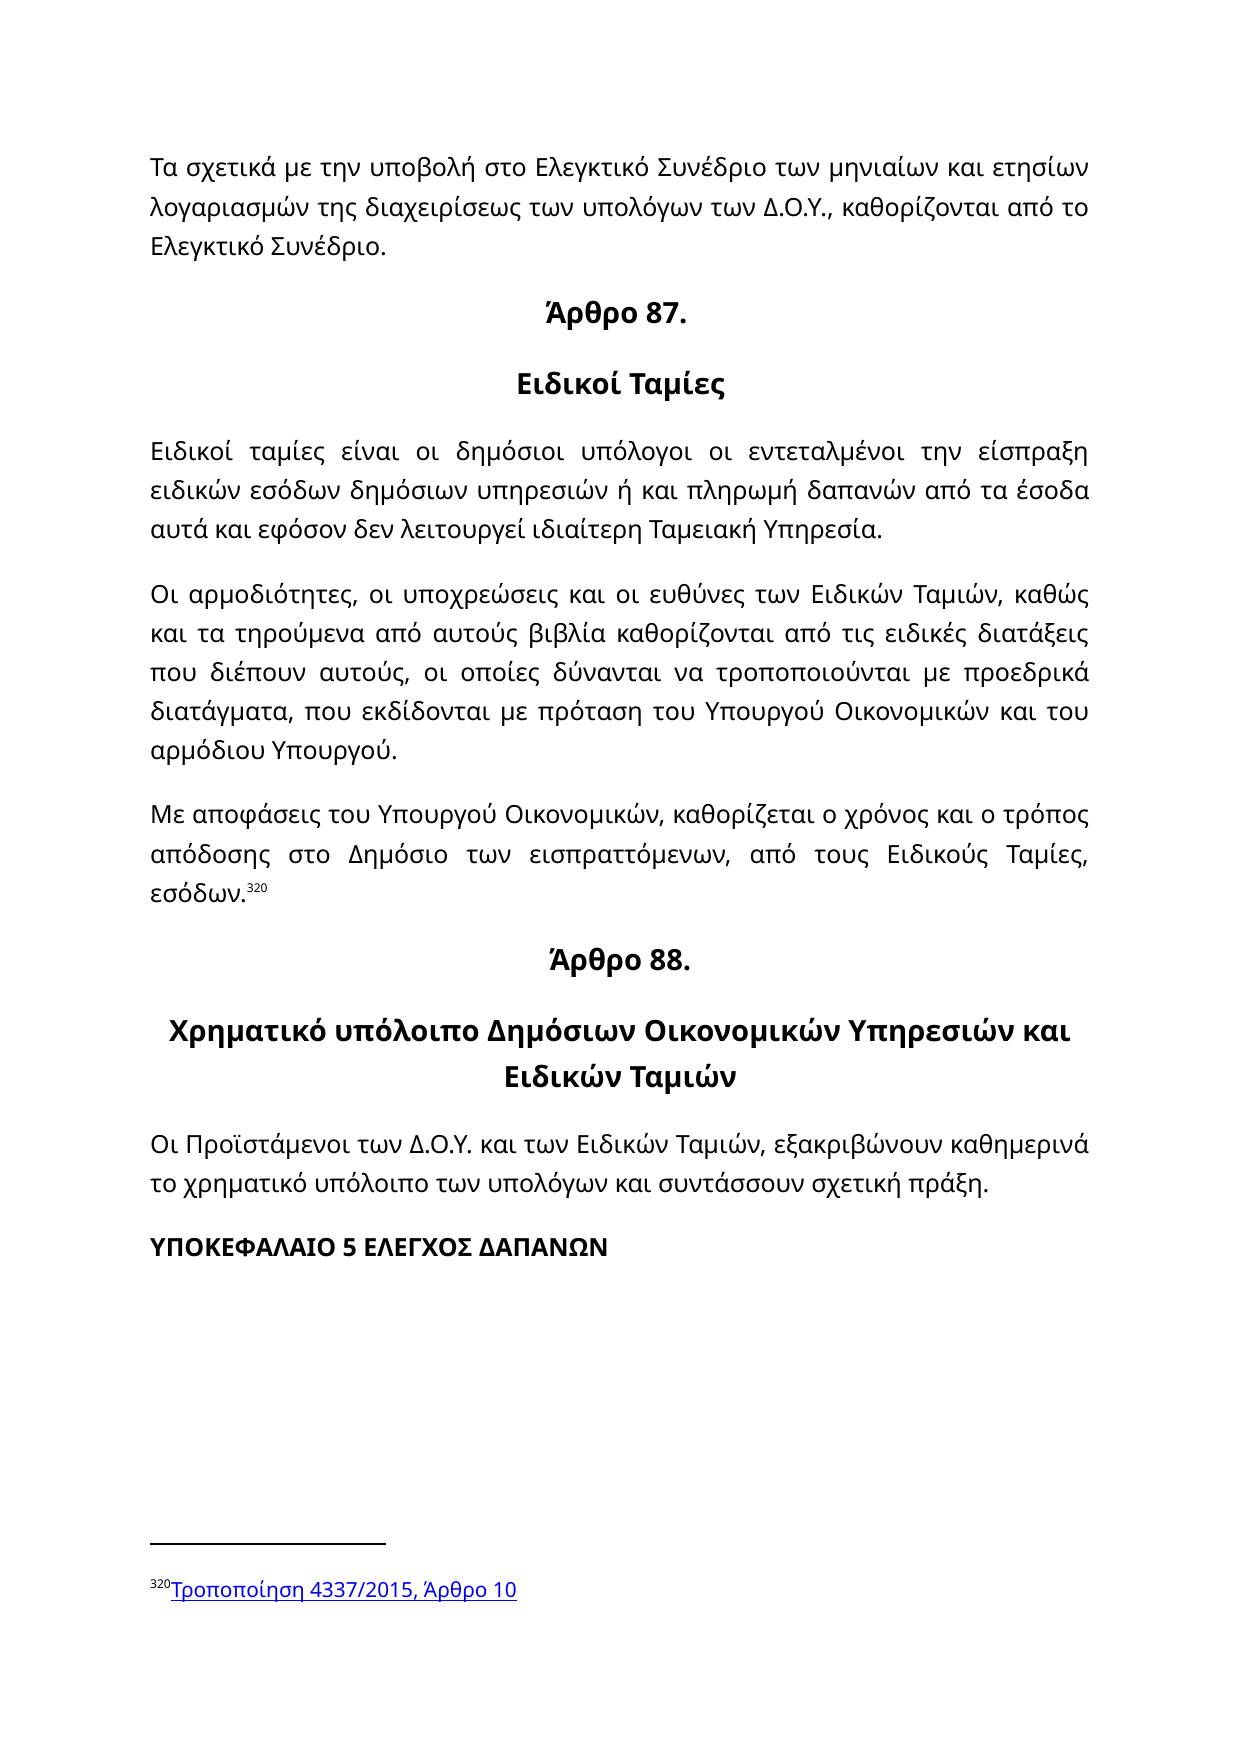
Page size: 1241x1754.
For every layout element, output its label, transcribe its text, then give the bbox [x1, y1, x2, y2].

subtitle Ειδικοί Ταμίες [150, 363, 1090, 403]
text Τροποποίηση 4337/2015, Άρθρο 10 [150, 1576, 1090, 1604]
text Ειδικοί ταμίες είναι οι δημόσιοι υπόλογοι οι εντεταλμένοι την είσπραξη ειδικών εσόδων δημόσιων υπηρεσιών ή και πληρωμή δαπανών από τα έσοδα αυτά και εφόσον δεν λειτουργεί ιδιαίτερη Ταμειακή Υπηρεσία. [150, 434, 1090, 546]
subtitle Άρθρο 87. [150, 292, 1090, 332]
text Τα σχετικά με την υποβολή στο Ελεγκτικό Συνέδριο των μηνιαίων και ετησίων λογαριασμών της διαχειρίσεως των υπολόγων των Δ.Ο.Υ., καθορίζονται από το Ελεγκτικό Συνέδριο. [150, 150, 1090, 262]
subtitle Χρηματικό υπόλοιπο Δημόσιων Οικονομικών Υπηρεσιών και Ειδικών Ταμιών [150, 1010, 1090, 1096]
text Οι Προϊστάμενοι των Δ.Ο.Υ. και των Ειδικών Ταμιών, εξακριβώνουν καθημερινά το χρηματικό υπόλοιπο των υπολόγων και συντάσσουν σχετική πράξη. [150, 1126, 1090, 1200]
subtitle Άρθρο 88. [150, 939, 1090, 979]
text ΥΠΟΚΕΦΑΛΑΙΟ 5 ΕΛΕΓΧΟΣ ΔΑΠΑΝΩΝ [150, 1230, 1090, 1264]
text Με αποφάσεις του Υπουργού Οικονομικών, καθορίζεται ο χρόνος και ο τρόπος απόδοσης στο Δημόσιο των εισπραττόμενων, από τους Ειδικούς Ταμίες, εσόδων. [150, 797, 1090, 909]
text Οι αρμοδιότητες, οι υποχρεώσεις και οι ευθύνες των Ειδικών Ταμιών, καθώς και τα τηρούμενα από αυτούς βιβλία καθορίζονται από τις ειδικές διατάξεις που διέπουν αυτούς, οι οποίες δύνανται να τροποποιούνται με προεδρικά διατάγματα, που εκδίδονται με πρόταση του Υπουργού Οικονομικών και του αρμόδιου Υπουργού. [150, 576, 1090, 767]
